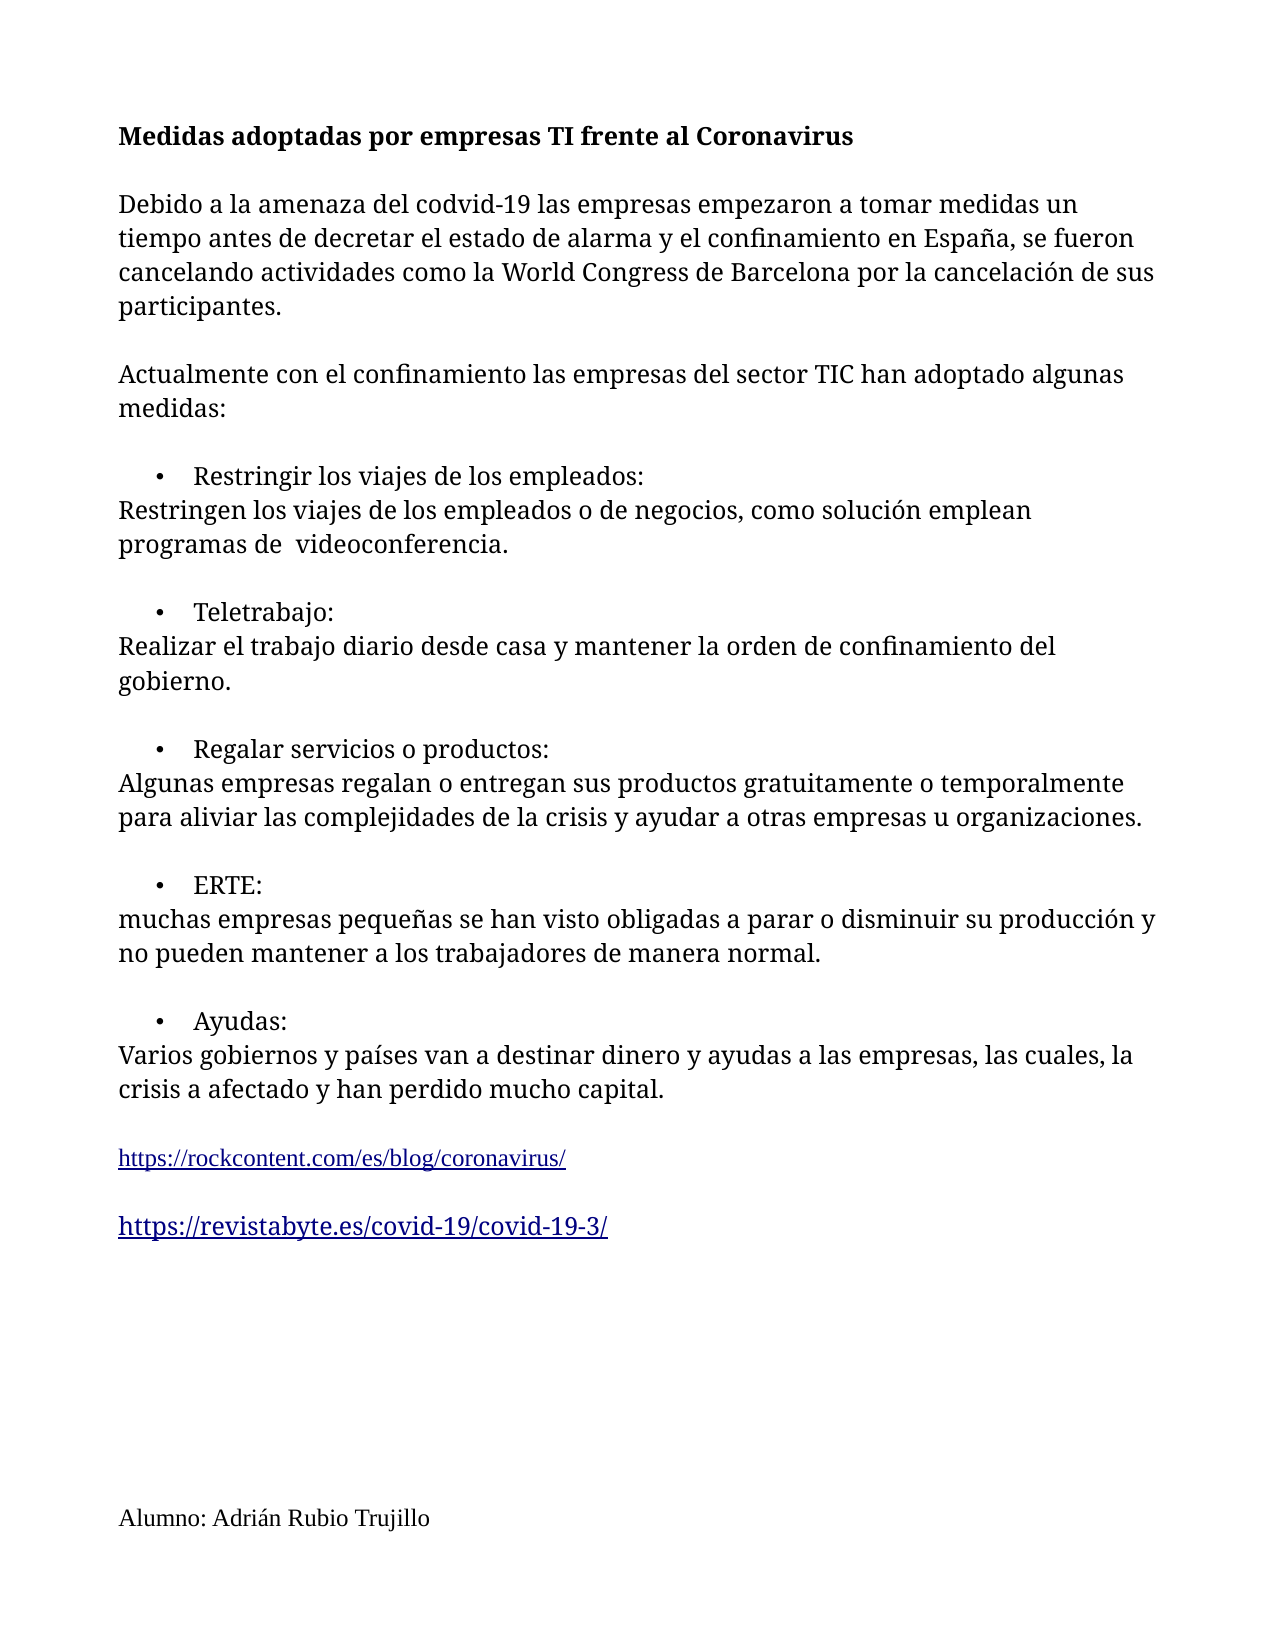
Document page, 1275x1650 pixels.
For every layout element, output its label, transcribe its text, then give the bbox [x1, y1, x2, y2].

text https://revistabyte.es/covid-19/covid-19-3/ [118, 1208, 1157, 1242]
list Restringir los viajes de los empleados: [156, 459, 1157, 493]
text Realizar el trabajo diario desde casa y mantener la orden de confinamiento del gobierno. [118, 629, 1157, 697]
list ERTE: [156, 867, 1157, 902]
text muchas empresas pequeñas se han visto obligadas a parar o disminuir su producción y no pueden mantener a los trabajadores de manera normal. [118, 902, 1157, 970]
list Regalar servicios o productos: [156, 731, 1157, 765]
text Actualmente con el confinamiento las empresas del sector TIC han adoptado algunas medidas: [118, 357, 1157, 425]
text Debido a la amenaza del codvid-19 las empresas empezaron a tomar medidas un tiempo antes de decretar el estado de alarma y el confinamiento en España, se fueron cancelando actividades como la World Congress de Barcelona por la cancelación de sus participantes. [118, 186, 1157, 322]
text Restringen los viajes de los empleados o de negocios, como solución emplean programas de videoconferencia. [118, 493, 1157, 561]
text Varios gobiernos y países van a destinar dinero y ayudas a las empresas, las cuales, la crisis a afectado y han perdido mucho capital. [118, 1038, 1157, 1106]
list Ayudas: [156, 1004, 1157, 1038]
text Medidas adoptadas por empresas TI frente al Coronavirus [118, 118, 1157, 152]
text https://rockcontent.com/es/blog/coronavirus/ [118, 1140, 1157, 1174]
list Teletrabajo: [156, 595, 1157, 629]
text Algunas empresas regalan o entregan sus productos gratuitamente o temporalmente para aliviar las complejidades de la crisis y ayudar a otras empresas u organizaciones. [118, 765, 1157, 833]
